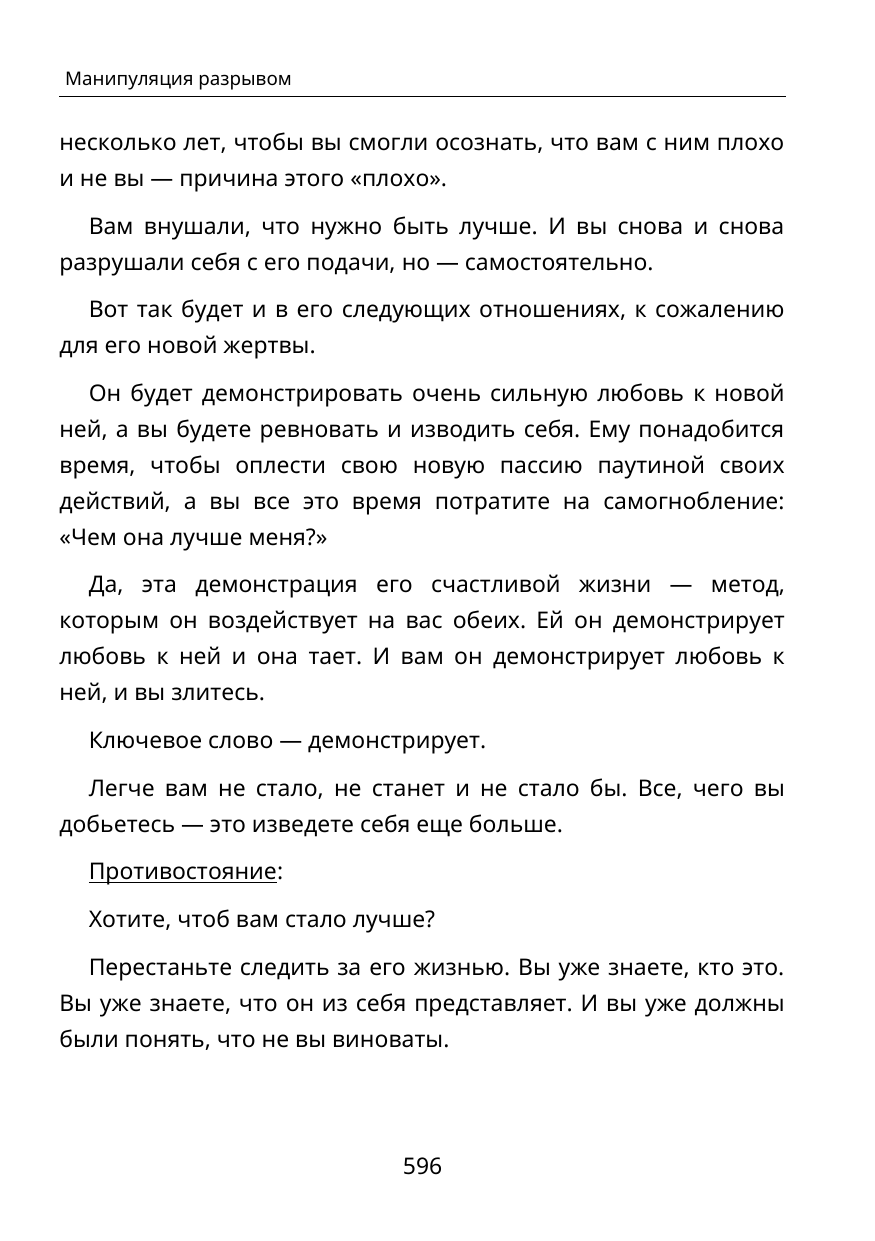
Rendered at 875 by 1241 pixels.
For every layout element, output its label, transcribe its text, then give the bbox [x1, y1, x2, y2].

text Да, эта демонстрация его счастливой жизни — метод, которым он воздействует на вас обеих. Ей он демонстрирует любовь к ней и она тает. И вам он демонстрирует любовь к ней, и вы злитесь. [59, 568, 786, 707]
text несколько лет, чтобы вы смогли осознать, что вам с ним плохо и не вы — причина этого «плохо». [59, 126, 786, 193]
text Легче вам не стало, не станет и не стало бы. Все, чего вы добьетесь — это изведете себя еще больше. [59, 772, 786, 839]
text Противостояние: [59, 855, 786, 887]
text Ключевое слово — демонстрирует. [59, 724, 786, 755]
text Вот так будет и в его следующих отношениях, к сожалению для его новой жертвы. [59, 293, 786, 361]
text Перестаньте следить за его жизнью. Вы уже знаете, кто это. Вы уже знаете, что он из себя представляет. И вы уже должны были понять, что не вы виноваты. [59, 951, 786, 1054]
text Хотите, чтоб вам стало лучше? [59, 903, 786, 934]
text Вам внушали, что нужно быть лучше. И вы снова и снова разрушали себя с его подачи, но — самостоятельно. [59, 210, 786, 277]
text Он будет демонстрировать очень сильную любовь к новой ней, а вы будете ревновать и изводить себя. Ему понадобится время, чтобы оплести свою новую пассию паутиной своих действий, а вы все это время потратите на самогнобление: «Чем она лучше меня?» [59, 377, 786, 552]
